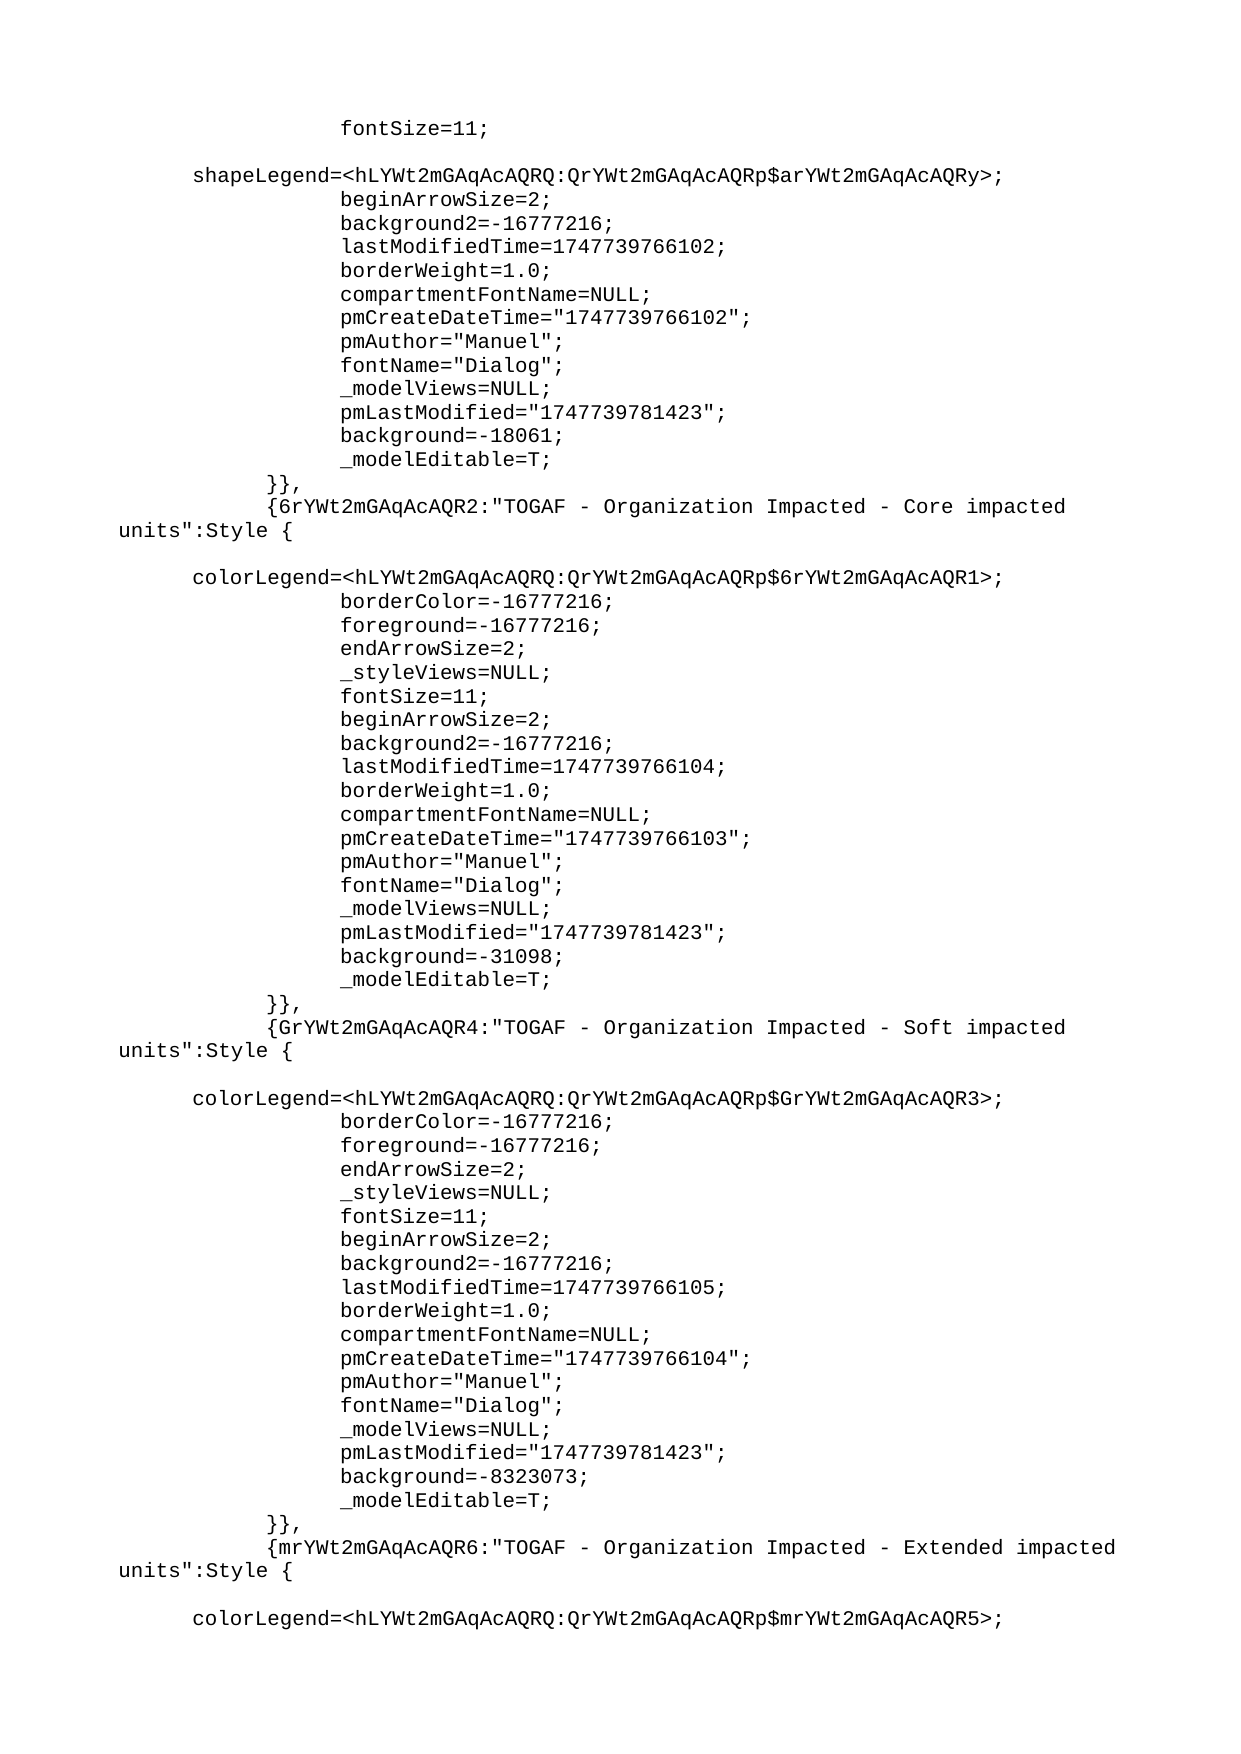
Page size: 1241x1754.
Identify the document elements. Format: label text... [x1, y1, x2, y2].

text fontSize=11; shapeLegend=<hLYWt2mGAqAcAQRQ:QrYWt2mGAqAcAQRp$arYWt2mGAqAcAQRy>; beginArrowSize=2; background2=-16777216; lastModifiedTime=1747739766102; borderWeight=1.0; compartmentFontName=NULL; pmCreateDateTime="1747739766102"; pmAuthor="Manuel"; fontName="Dialog"; _modelViews=NULL; pmLastModified="1747739781423"; background=-18061; _modelEditable=T; }}, {6rYWt2mGAqAcAQR2:"TOGAF - Organization Impacted - Core impacted units":Style { colorLegend=<hLYWt2mGAqAcAQRQ:QrYWt2mGAqAcAQRp$6rYWt2mGAqAcAQR1>; borderColor=-16777216; foreground=-16777216; endArrowSize=2; _styleViews=NULL; fontSize=11; beginArrowSize=2; background2=-16777216; lastModifiedTime=1747739766104; borderWeight=1.0; compartmentFontName=NULL; pmCreateDateTime="1747739766103"; pmAuthor="Manuel"; fontName="Dialog"; _modelViews=NULL; pmLastModified="1747739781423"; background=-31098; _modelEditable=T; }}, {GrYWt2mGAqAcAQR4:"TOGAF - Organization Impacted - Soft impacted units":Style { colorLegend=<hLYWt2mGAqAcAQRQ:QrYWt2mGAqAcAQRp$GrYWt2mGAqAcAQR3>; borderColor=-16777216; foreground=-16777216; endArrowSize=2; _styleViews=NULL; fontSize=11; beginArrowSize=2; background2=-16777216; lastModifiedTime=1747739766105; borderWeight=1.0; compartmentFontName=NULL; pmCreateDateTime="1747739766104"; pmAuthor="Manuel"; fontName="Dialog"; _modelViews=NULL; pmLastModified="1747739781423"; background=-8323073; _modelEditable=T; }}, {mrYWt2mGAqAcAQR6:"TOGAF - Organization Impacted - Extended impacted units":Style { colorLegend=<hLYWt2mGAqAcAQRQ:QrYWt2mGAqAcAQRp$mrYWt2mGAqAcAQR5>; [118, 118, 1122, 1631]
